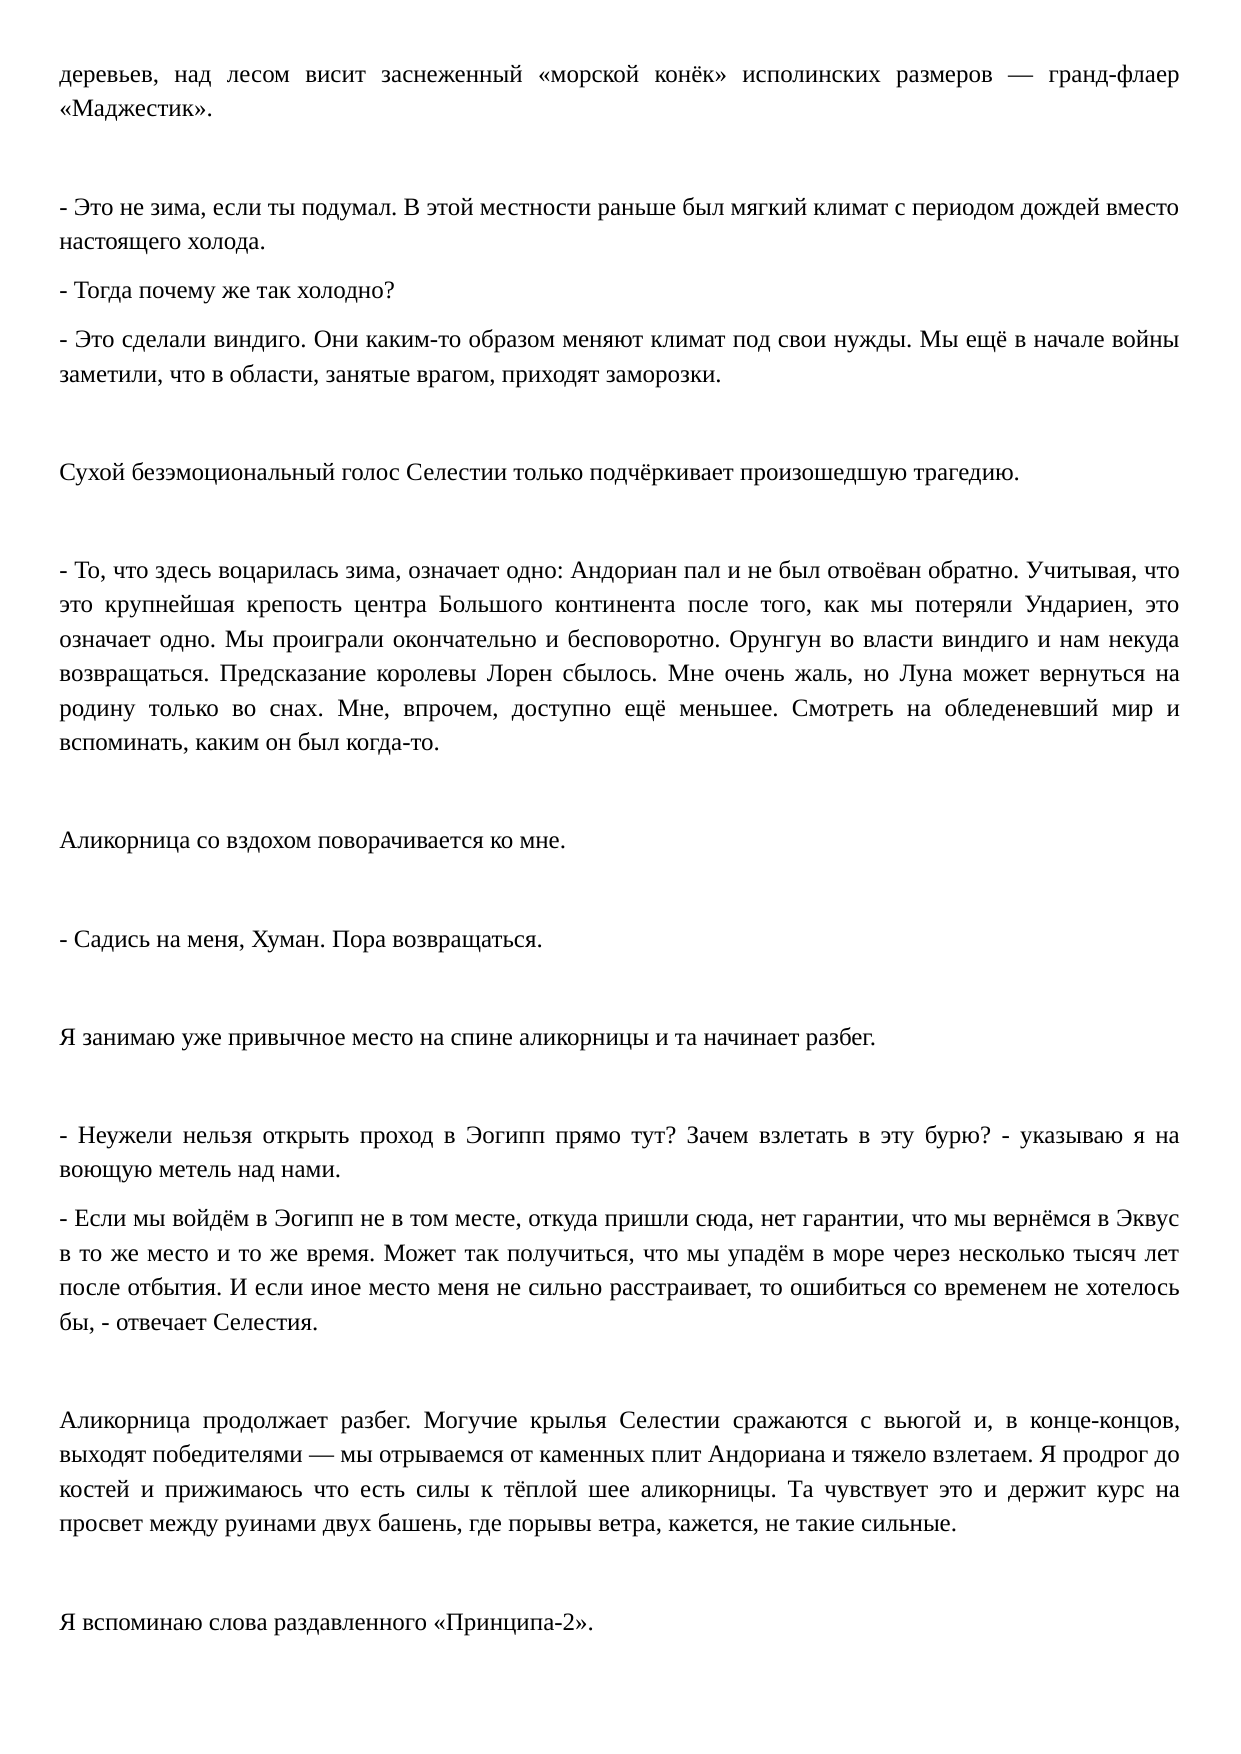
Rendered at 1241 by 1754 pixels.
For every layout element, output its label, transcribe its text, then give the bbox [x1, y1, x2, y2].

text - Садись на меня, Хуман. Пора возвращаться. [59, 924, 1181, 952]
text - Это не зима, если ты подумал. В этой местности раньше был мягкий климат с периодом дождей вместо настоящего холода. [59, 192, 1181, 255]
text Я занимаю уже привычное место на спине аликорницы и та начинает разбег. [59, 1022, 1181, 1051]
text - Тогда почему же так холодно? [59, 275, 1181, 304]
text - То, что здесь воцарилась зима, означает одно: Андориан пал и не был отвоёван обратно. Учитывая, что это крупнейшая крепость центра Большого континента после того, как мы потеряли Ундариен, это означает одно. Мы проиграли окончательно и бесповоротно. Орунгун во власти виндиго и нам некуда возвращаться. Предсказание королевы Лорен сбылось. Мне очень жаль, но Луна может вернуться на родину только во снах. Мне, впрочем, доступно ещё меньшее. Смотреть на обледеневший мир и вспоминать, каким он был когда-то. [59, 555, 1181, 756]
text Я вспоминаю слова раздавленного «Принципа-2». [59, 1607, 1181, 1635]
text - Это сделали виндиго. Они каким-то образом меняют климат под свои нужды. Мы ещё в начале войны заметили, что в области, занятые врагом, приходят заморозки. [59, 324, 1181, 387]
text Сухой безэмоциональный голос Селестии только подчёркивает произошедшую трагедию. [59, 457, 1181, 486]
text деревьев, над лесом висит заснеженный «морской конёк» исполинских размеров — гранд-флаер «Маджестик». [59, 59, 1181, 122]
text - Если мы войдём в Эогипп не в том месте, откуда пришли сюда, нет гарантии, что мы вернёмся в Эквус в то же место и то же время. Может так получиться, что мы упадём в море через несколько тысяч лет после отбытия. И если иное место меня не сильно расстраивает, то ошибиться со временем не хотелось бы, - отвечает Селестия. [59, 1203, 1181, 1336]
text Аликорница со вздохом поворачивается ко мне. [59, 826, 1181, 854]
text - Неужели нельзя открыть проход в Эогипп прямо тут? Зачем взлетать в эту бурю? - указываю я на воющую метель над нами. [59, 1120, 1181, 1183]
text Аликорница продолжает разбег. Могучие крылья Селестии сражаются с вьюгой и, в конце-концов, выходят победителями — мы отрываемся от каменных плит Андориана и тяжело взлетаем. Я продрог до костей и прижимаюсь что есть силы к тёплой шее аликорницы. Та чувствует это и держит курс на просвет между руинами двух башень, где порывы ветра, кажется, не такие сильные. [59, 1405, 1181, 1537]
